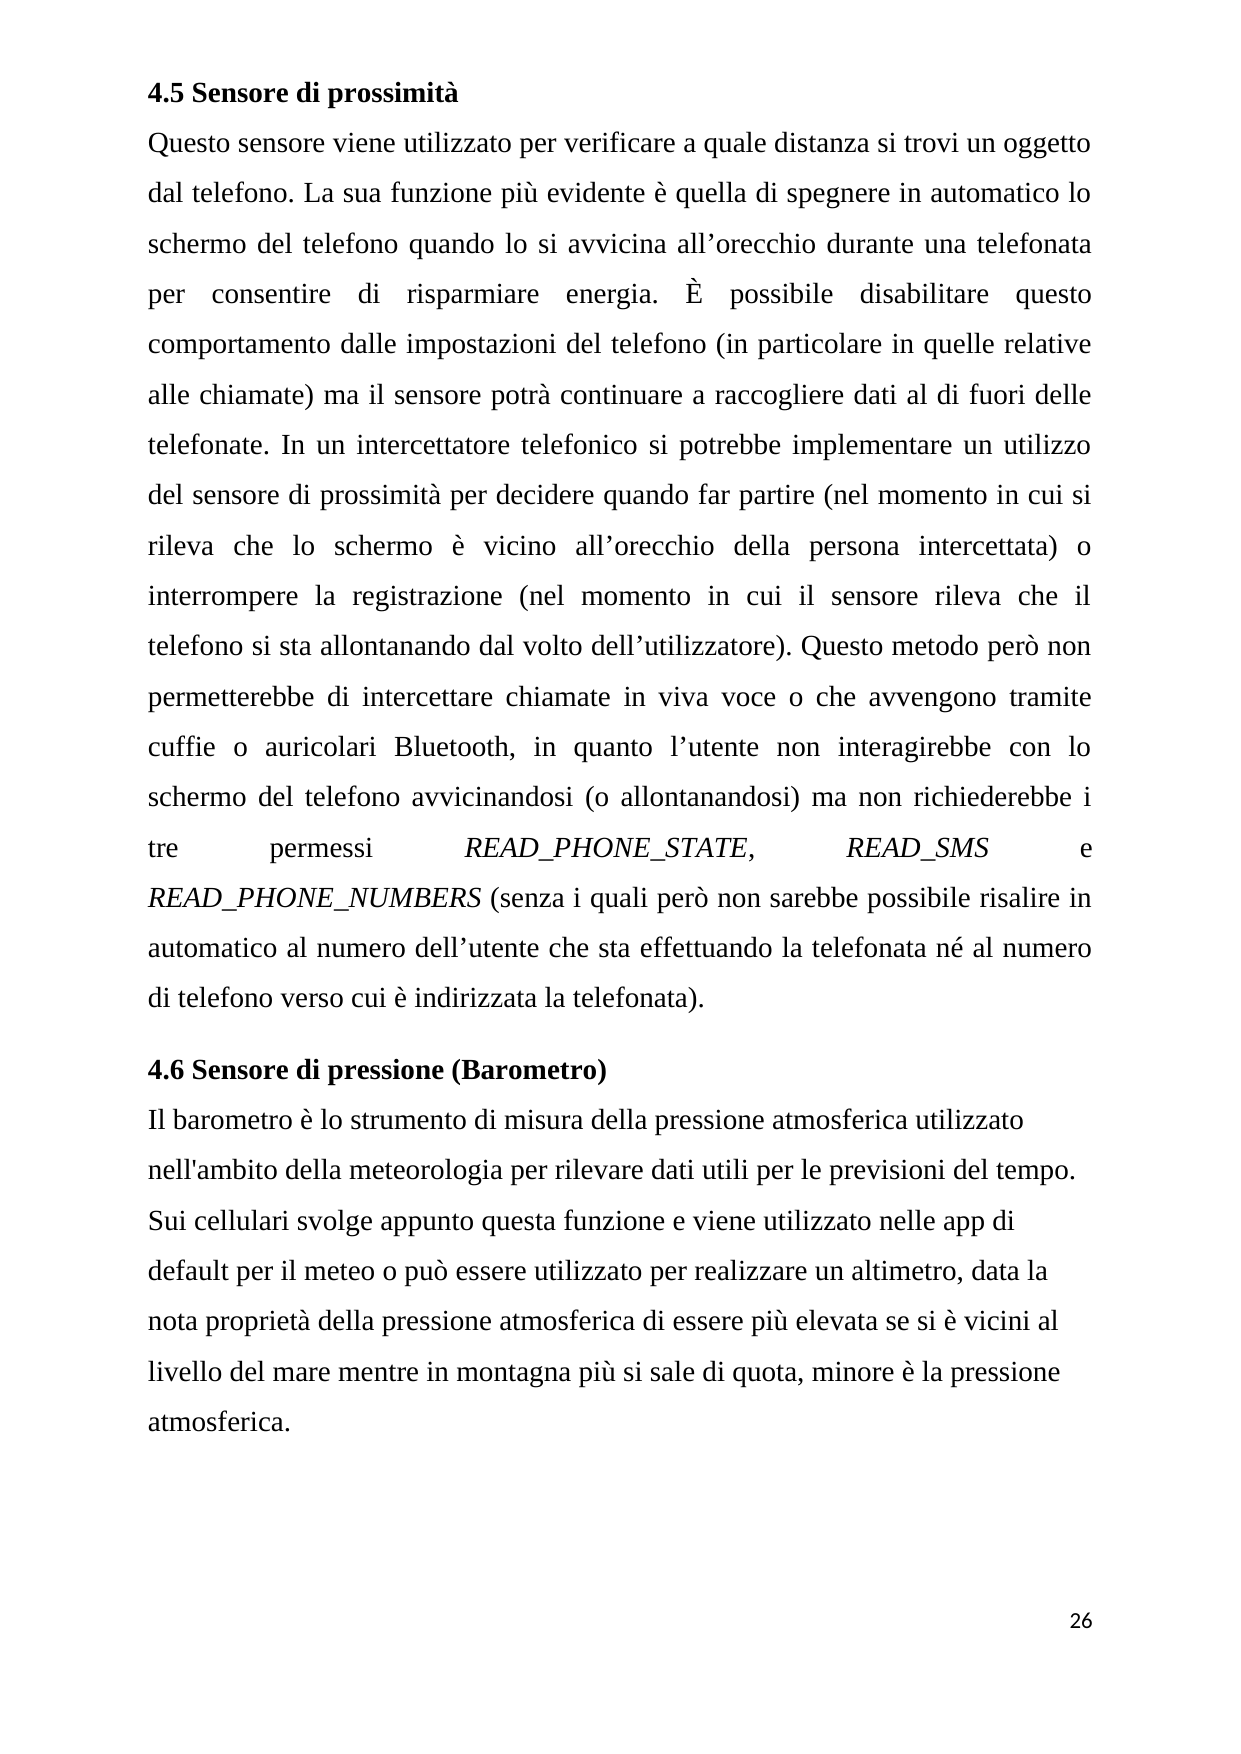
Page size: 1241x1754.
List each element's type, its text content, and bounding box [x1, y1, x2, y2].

subtitle 4.5 Sensore di prossimità [148, 75, 1092, 108]
subtitle 4.6 Sensore di pressione (Barometro) [148, 1052, 1092, 1085]
text Il barometro è lo strumento di misura della pressione atmosferica utilizzato nell'ambito della meteorologia per rilevare dati utili per le previsioni del tempo. Sui cellulari svolge appunto questa funzione e viene utilizzato nelle app di default per il meteo o può essere utilizzato per realizzare un altimetro, data la nota proprietà della pressione atmosferica di essere più elevata se si è vicini al livello del mare mentre in montagna più si sale di quota, minore è la pressione atmosferica. [148, 1102, 1092, 1437]
text Questo sensore viene utilizzato per verificare a quale distanza si trovi un oggetto dal telefono. La sua funzione più evidente è quella di spegnere in automatico lo schermo del telefono quando lo si avvicina all’orecchio durante una telefonata per consentire di risparmiare energia. È possibile disabilitare questo comportamento dalle impostazioni del telefono (in particolare in quelle relative alle chiamate) ma il sensore potrà continuare a raccogliere dati al di fuori delle telefonate. In un intercettatore telefonico si potrebbe implementare un utilizzo del sensore di prossimità per decidere quando far partire (nel momento in cui si rileva che lo schermo è vicino all’orecchio della persona intercettata) o interrompere la registrazione (nel momento in cui il sensore rileva che il telefono si sta allontanando dal volto dell’utilizzatore). Questo metodo però non permetterebbe di intercettare chiamate in viva voce o che avvengono tramite cuffie o auricolari Bluetooth, in quanto l’utente non interagirebbe con lo schermo del telefono avvicinandosi (o allontanandosi) ma non richiederebbe i tre permessi READ_PHONE_STATE, READ_SMS e READ_PHONE_NUMBERS (senza i quali però non sarebbe possibile risalire in automatico al numero dell’utente che sta effettuando la telefonata né al numero di telefono verso cui è indirizzata la telefonata). [148, 125, 1092, 1014]
